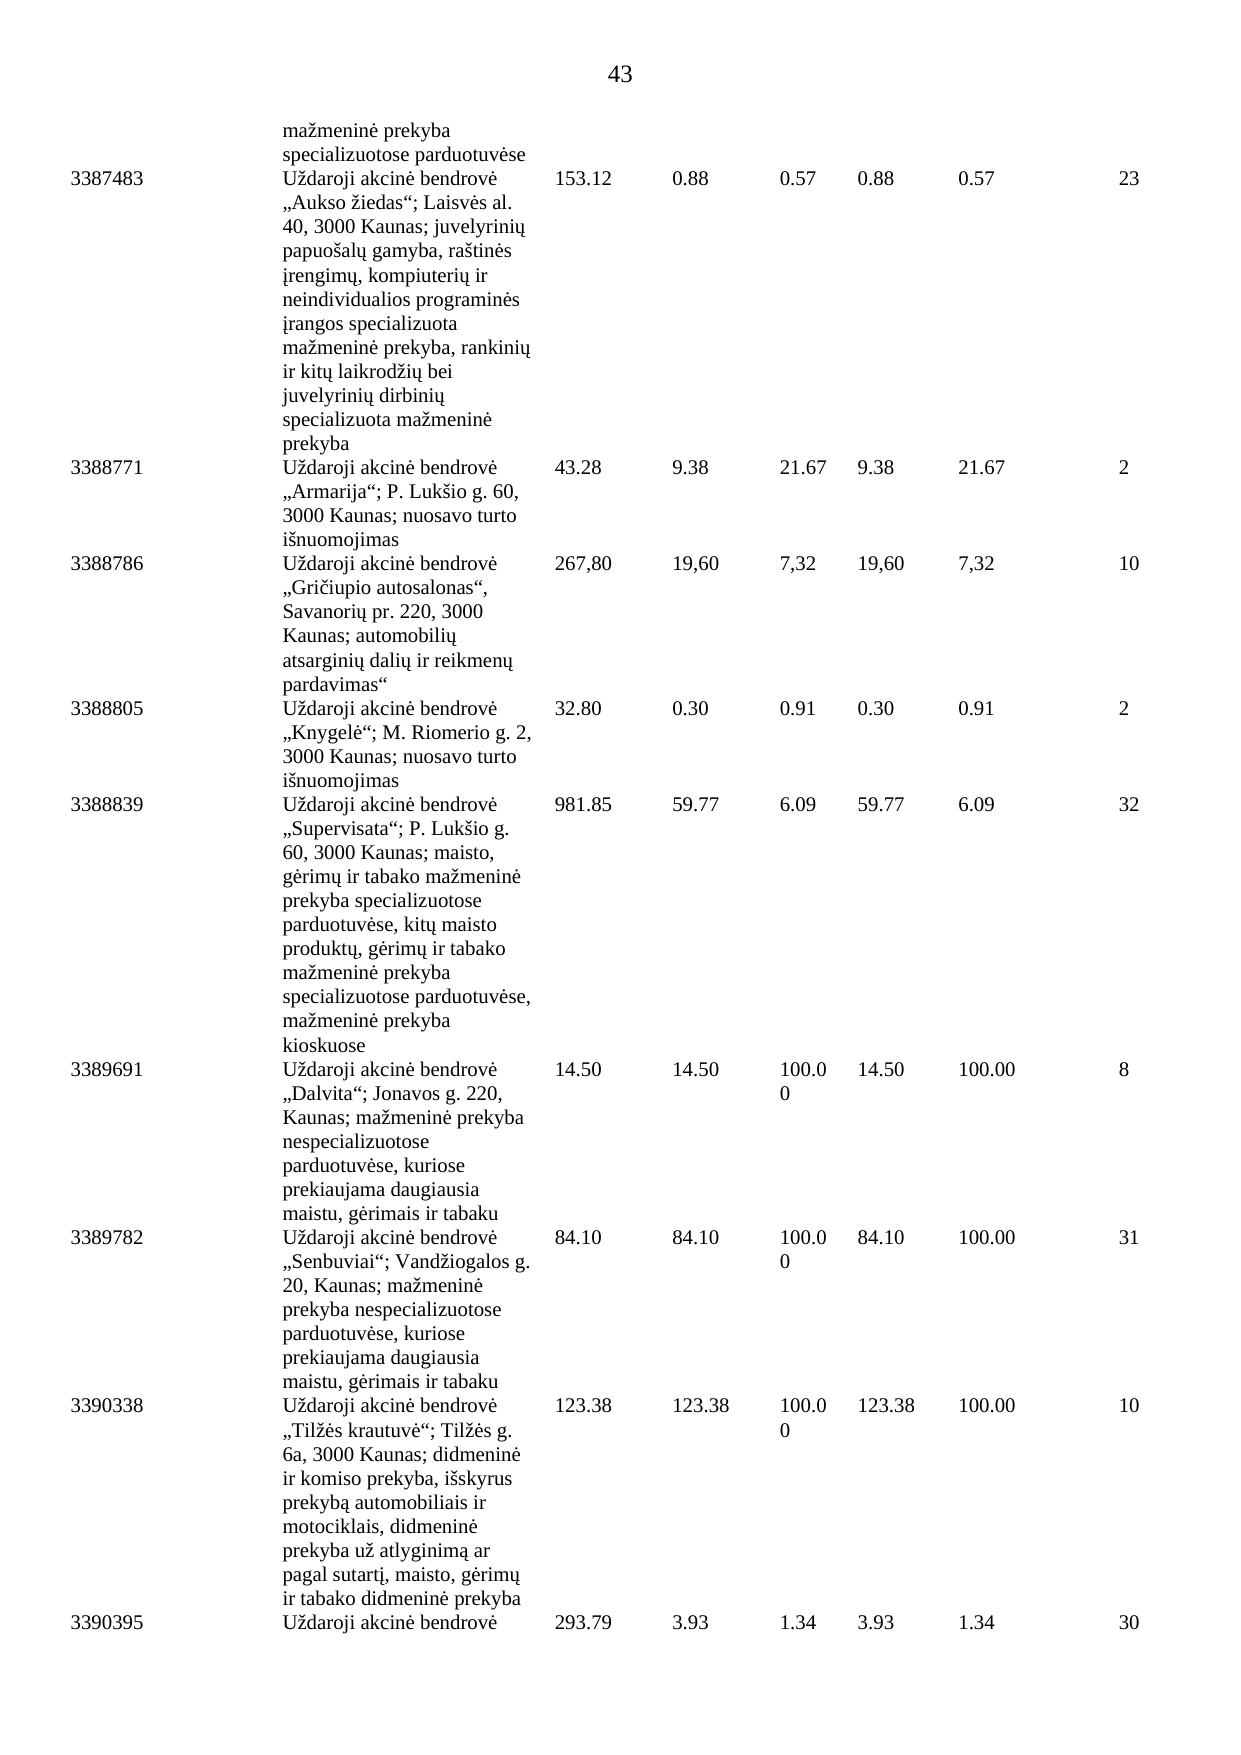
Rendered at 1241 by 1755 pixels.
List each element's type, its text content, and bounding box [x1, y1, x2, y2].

table_cell mažmeninė prekyba specializuotose parduotuvėse [271, 118, 543, 166]
table_cell 30 [1107, 1610, 1174, 1634]
table_cell 59.77 [846, 792, 947, 1057]
table_cell [768, 118, 846, 166]
table_cell 1.34 [768, 1610, 846, 1634]
table_cell Uždaroji akcinė bendrovė „Dalvita“; Jonavos g. 220, Kaunas; mažmeninė prekyba nespecializuotose parduotuvėse, kuriose prekiaujama daugiausia maistu, gėrimais ir tabaku [271, 1057, 543, 1225]
table_cell 2 [1107, 455, 1174, 551]
table_cell 3388771 [59, 455, 271, 551]
table_cell 0.91 [768, 696, 846, 792]
table_cell Uždaroji akcinė bendrovė „Armarija“; P. Lukšio g. 60, 3000 Kaunas; nuosavo turto išnuomojimas [271, 455, 543, 551]
table_cell 1.34 [947, 1610, 1107, 1634]
table_cell 84.10 [846, 1225, 947, 1393]
table_cell 3388839 [59, 792, 271, 1057]
table_cell 0.30 [846, 696, 947, 792]
table_cell 32.80 [543, 696, 661, 792]
table_cell 6.09 [768, 792, 846, 1057]
table_cell 0.88 [661, 166, 768, 455]
table_cell 0.30 [661, 696, 768, 792]
table_cell 0.88 [846, 166, 947, 455]
table_cell 981.85 [543, 792, 661, 1057]
table_cell 9.38 [846, 455, 947, 551]
table_cell 84.10 [543, 1225, 661, 1393]
table_cell 7,32 [768, 551, 846, 696]
table_cell 100.00 [947, 1394, 1107, 1610]
table_cell 21.67 [947, 455, 1107, 551]
table_cell [59, 118, 271, 166]
table_cell 123.38 [661, 1394, 768, 1610]
table_cell Uždaroji akcinė bendrovė „Supervisata“; P. Lukšio g. 60, 3000 Kaunas; maisto, gėrimų ir tabako mažmeninė prekyba specializuotose parduotuvėse, kitų maisto produktų, gėrimų ir tabako mažmeninė prekyba specializuotose parduotuvėse, mažmeninė prekyba kioskuose [271, 792, 543, 1057]
table_cell 3.93 [661, 1610, 768, 1634]
table_cell 7,32 [947, 551, 1107, 696]
table_cell Uždaroji akcinė bendrovė „Tilžės krautuvė“; Tilžės g. 6a, 3000 Kaunas; didmeninė ir komiso prekyba, išskyrus prekybą automobiliais ir motociklais, didmeninė prekyba už atlyginimą ar pagal sutartį, maisto, gėrimų ir tabako didmeninė prekyba [271, 1394, 543, 1610]
table_cell 14.50 [543, 1057, 661, 1225]
table_cell Uždaroji akcinė bendrovė „Knygelė“; M. Riomerio g. 2, 3000 Kaunas; nuosavo turto išnuomojimas [271, 696, 543, 792]
table_cell [543, 118, 661, 166]
table_cell Uždaroji akcinė bendrovė „Gričiupio autosalonas“, Savanorių pr. 220, 3000 Kaunas; automobilių atsarginių dalių ir reikmenų pardavimas“ [271, 551, 543, 696]
table_cell 0.57 [947, 166, 1107, 455]
table_cell 100.00 [947, 1057, 1107, 1225]
table_cell 32 [1107, 792, 1174, 1057]
table_cell Uždaroji akcinė bendrovė „Senbuviai“; Vandžiogalos g. 20, Kaunas; mažmeninė prekyba nespecializuotose parduotuvėse, kuriose prekiaujama daugiausia maistu, gėrimais ir tabaku [271, 1225, 543, 1393]
table_cell 100.00 [768, 1057, 846, 1225]
table_cell 19,60 [846, 551, 947, 696]
table_cell 19,60 [661, 551, 768, 696]
table_cell 3387483 [59, 166, 271, 455]
table_cell 43.28 [543, 455, 661, 551]
table_cell 100.00 [768, 1394, 846, 1610]
table_cell Uždaroji akcinė bendrovė [271, 1610, 543, 1634]
table_cell 14.50 [661, 1057, 768, 1225]
table_cell 0.91 [947, 696, 1107, 792]
table_cell 23 [1107, 166, 1174, 455]
table_cell 123.38 [846, 1394, 947, 1610]
table_cell 10 [1107, 1394, 1174, 1610]
table_cell 21.67 [768, 455, 846, 551]
table_cell 3390395 [59, 1610, 271, 1634]
table_cell 3389691 [59, 1057, 271, 1225]
table_cell 10 [1107, 551, 1174, 696]
table_cell [947, 118, 1107, 166]
table_cell 293.79 [543, 1610, 661, 1634]
table_cell [661, 118, 768, 166]
table_cell 267,80 [543, 551, 661, 696]
table_cell 123.38 [543, 1394, 661, 1610]
table_cell 8 [1107, 1057, 1174, 1225]
table_cell 84.10 [661, 1225, 768, 1393]
table_cell 3388805 [59, 696, 271, 792]
table_cell [1107, 118, 1174, 166]
table_cell 9.38 [661, 455, 768, 551]
table_cell 31 [1107, 1225, 1174, 1393]
table_cell 59.77 [661, 792, 768, 1057]
table_cell 14.50 [846, 1057, 947, 1225]
table_cell 3390338 [59, 1394, 271, 1610]
table_cell 0.57 [768, 166, 846, 455]
table_cell Uždaroji akcinė bendrovė „Aukso žiedas“; Laisvės al. 40, 3000 Kaunas; juvelyrinių papuošalų gamyba, raštinės įrengimų, kompiuterių ir neindividualios programinės įrangos specializuota mažmeninė prekyba, rankinių ir kitų laikrodžių bei juvelyrinių dirbinių specializuota mažmeninė prekyba [271, 166, 543, 455]
table_cell [846, 118, 947, 166]
table_cell 100.00 [947, 1225, 1107, 1393]
table_cell 3389782 [59, 1225, 271, 1393]
table_cell 6.09 [947, 792, 1107, 1057]
table_cell 2 [1107, 696, 1174, 792]
table_cell 3388786 [59, 551, 271, 696]
table_cell 3.93 [846, 1610, 947, 1634]
table_cell 100.00 [768, 1225, 846, 1393]
table_cell 153.12 [543, 166, 661, 455]
